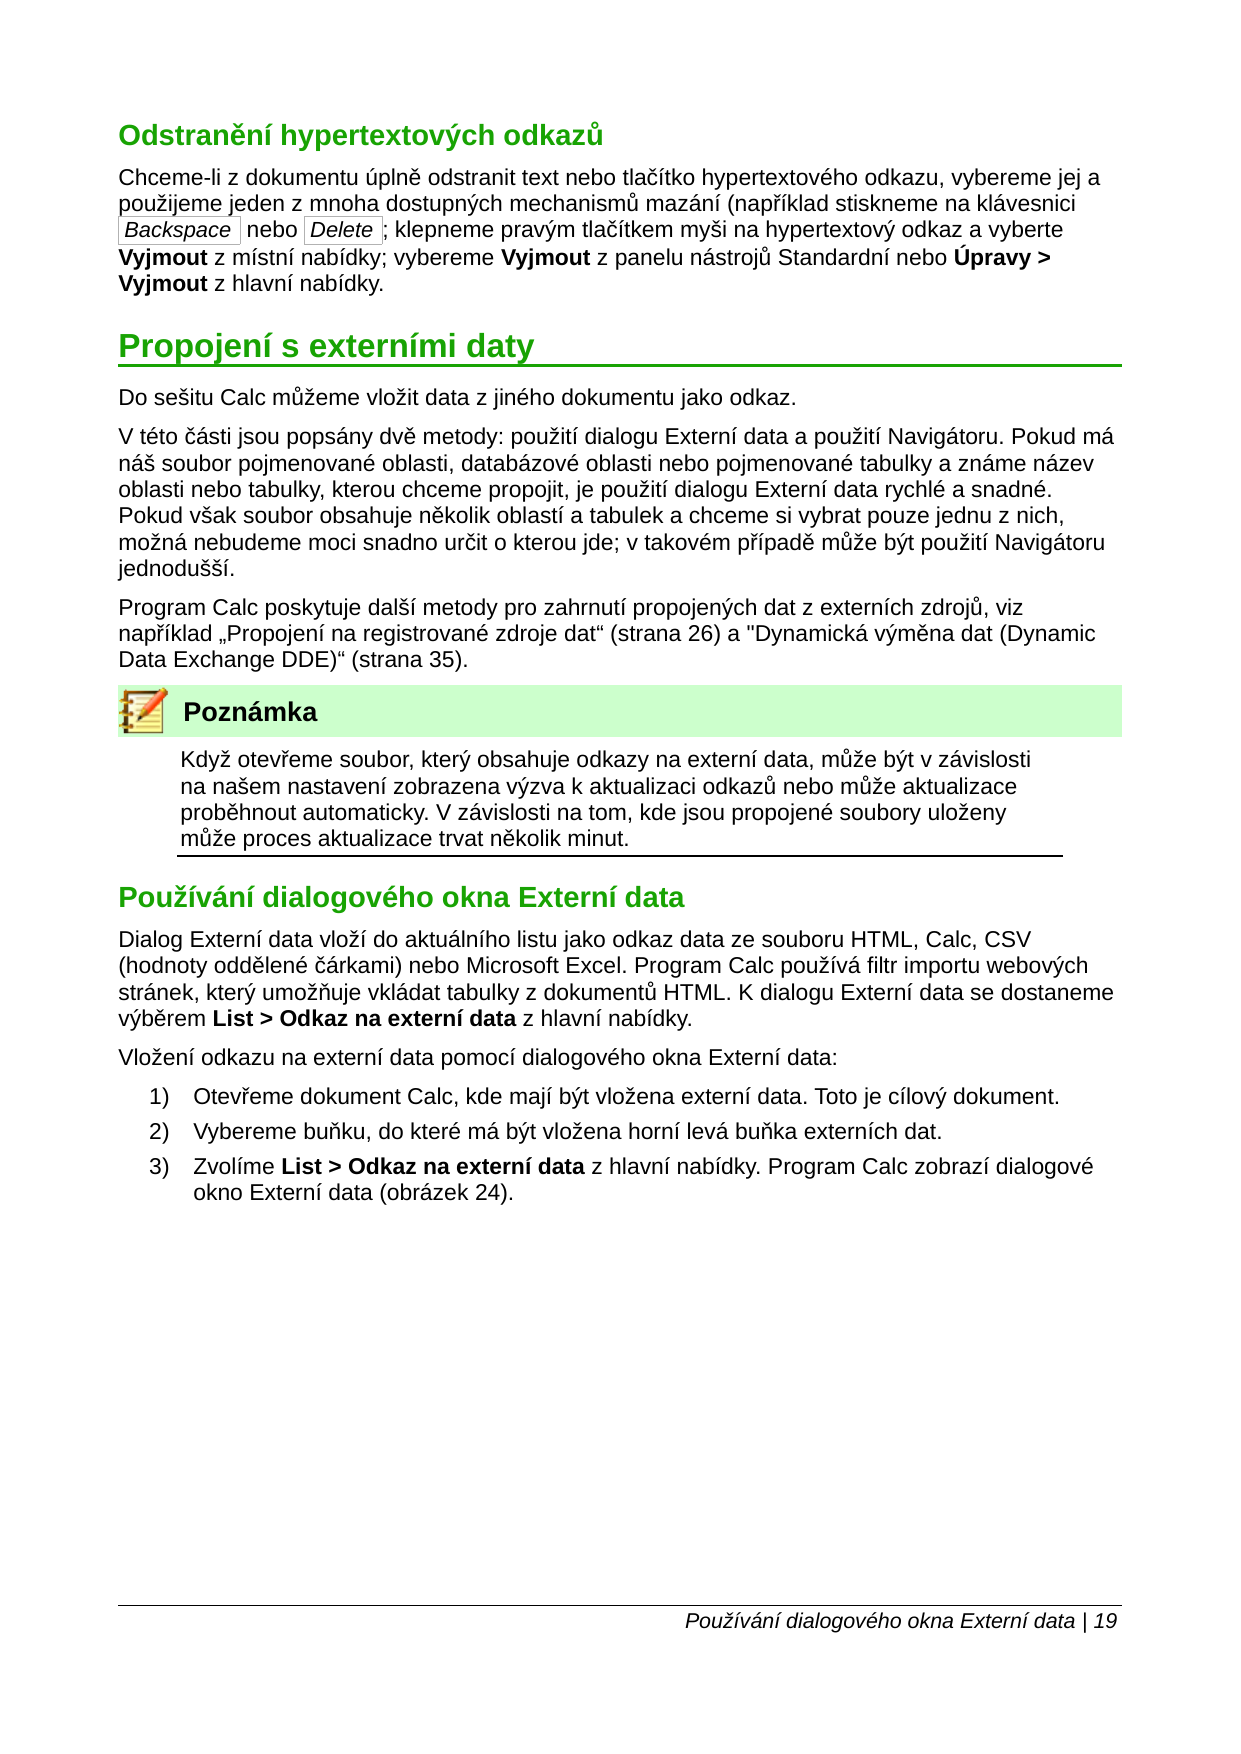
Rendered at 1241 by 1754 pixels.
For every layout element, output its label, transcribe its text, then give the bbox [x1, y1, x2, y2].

text Do sešitu Calc můžeme vložit data z jiného dokumentu jako odkaz. [118, 384, 1122, 411]
text Program Calc poskytuje další metody pro zahrnutí propojených dat z externích zdrojů, viz například „Propojení na registrované zdroje dat“ (strana 25) a "Dynamická výměna dat (DDE)“ (strana 34). [118, 594, 1122, 673]
list Otevřeme dokument Calc, kde mají být vložena externí data. Toto je cílový dokument. [169, 1083, 1122, 1109]
list Vybereme buňku, do které má být vložena horní levá buňka externích dat. [169, 1118, 1122, 1144]
subtitle Odstranění hypertextových odkazů [118, 118, 1122, 152]
text V této části jsou popsány dvě metody: použití dialogu Externí data a použití Navigátoru. Pokud má náš soubor pojmenované oblasti, databázové oblasti nebo pojmenované tabulky a známe název oblasti nebo tabulky, kterou chceme propojit, je použití dialogu Externí data rychlé a snadné. Pokud však soubor obsahuje několik oblastí a tabulek a chceme si vybrat pouze jednu z nich, možná nebudeme moci snadno určit o kterou jde; v takovém případě může být použití Navigátoru jednodušší. [118, 423, 1122, 581]
list Zvolíme List > Odkaz na externí data z hlavní nabídky. Program Calc zobrazí dialogové okno Externí data (obrázek 24). [169, 1153, 1122, 1206]
subtitle Používání dialogového okna Externí data [118, 881, 1122, 914]
picture [119, 686, 170, 737]
text Když otevřeme soubor, který obsahuje odkazy na externí data, může být v závislosti na našem nastavení zobrazena výzva k aktualizaci odkazů nebo může aktualizace proběhnout automaticky. V závislosti na tom, kde jsou propojené soubory uloženy může proces aktualizace trvat několik minut. [177, 743, 1063, 855]
subtitle Poznámka [118, 693, 1122, 733]
text Dialog Externí data vloží do aktuálního listu jako odkaz data ze souboru HTML, Calc, CSV (hodnoty oddělené čárkami) nebo Microsoft Excel. Program Calc používá filtr importu webových stránek, který umožňuje vkládat tabulky z dokumentů HTML. K dialogu Externí data se dostaneme výběrem List > Odkaz na externí data z hlavní nabídky. [118, 926, 1122, 1031]
subtitle Propojení s externími daty [118, 326, 1122, 364]
text Vložení odkazu na externí data pomocí dialogového okna Externí data: [118, 1044, 1122, 1070]
text Chceme-li z dokumentu úplně odstranit text nebo tlačítko hypertextového odkazu, vybereme jej a použijeme jeden z mnoha dostupných mechanismů mazání (například stiskneme na klávesnici Backspace nebo Delete; klepneme pravým tlačítkem myši na hypertextový odkaz a vyberte Vyjmout z místní nabídky; vybereme Vyjmout z panelu nástrojů Standardní nebo Úpravy > Vyjmout z hlavní nabídky. [118, 163, 1122, 297]
